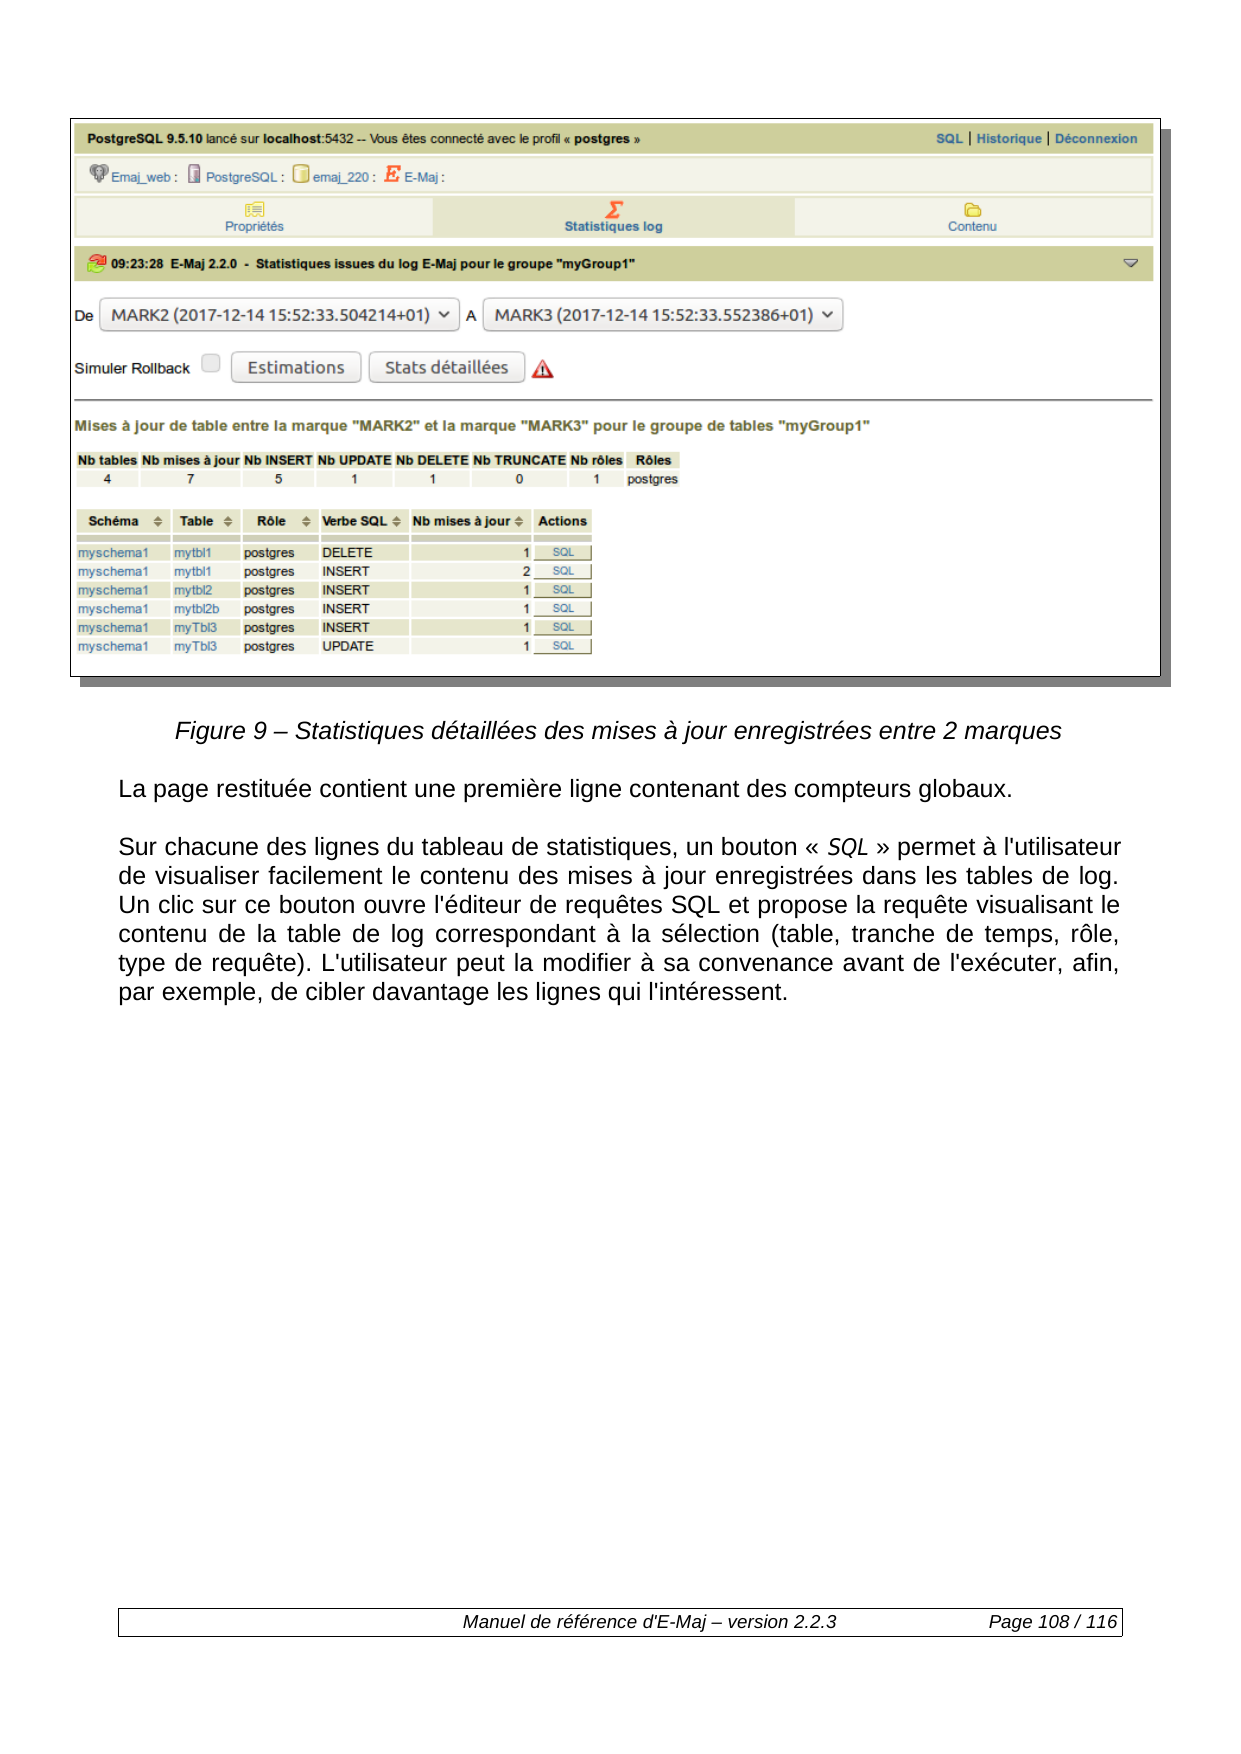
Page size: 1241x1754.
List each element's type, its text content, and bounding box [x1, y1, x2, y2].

text La page restituée contient une première ligne contenant des compteurs globaux. [118, 774, 1122, 803]
text Sur chacune des lignes du tableau de statistiques, un bouton « SQL » permet à l'utilisateur de visualiser facilement le contenu des mises à jour enregistrées dans les tables de log. Un clic sur ce bouton ouvre l'éditeur de requêtes SQL et propose la requête visualisant le contenu de la table de log correspondant à la sélection (table, tranche de temps, rôle, type de requête). L'utilisateur peut la modifier à sa convenance avant de l'exécuter, afin, par exemple, de cibler davantage les lignes qui l'intéressent. [118, 832, 1122, 1006]
text Figure 9 – Statistiques détaillées des mises à jour enregistrées entre 2 marques [118, 716, 1122, 745]
picture [72, 121, 1157, 673]
